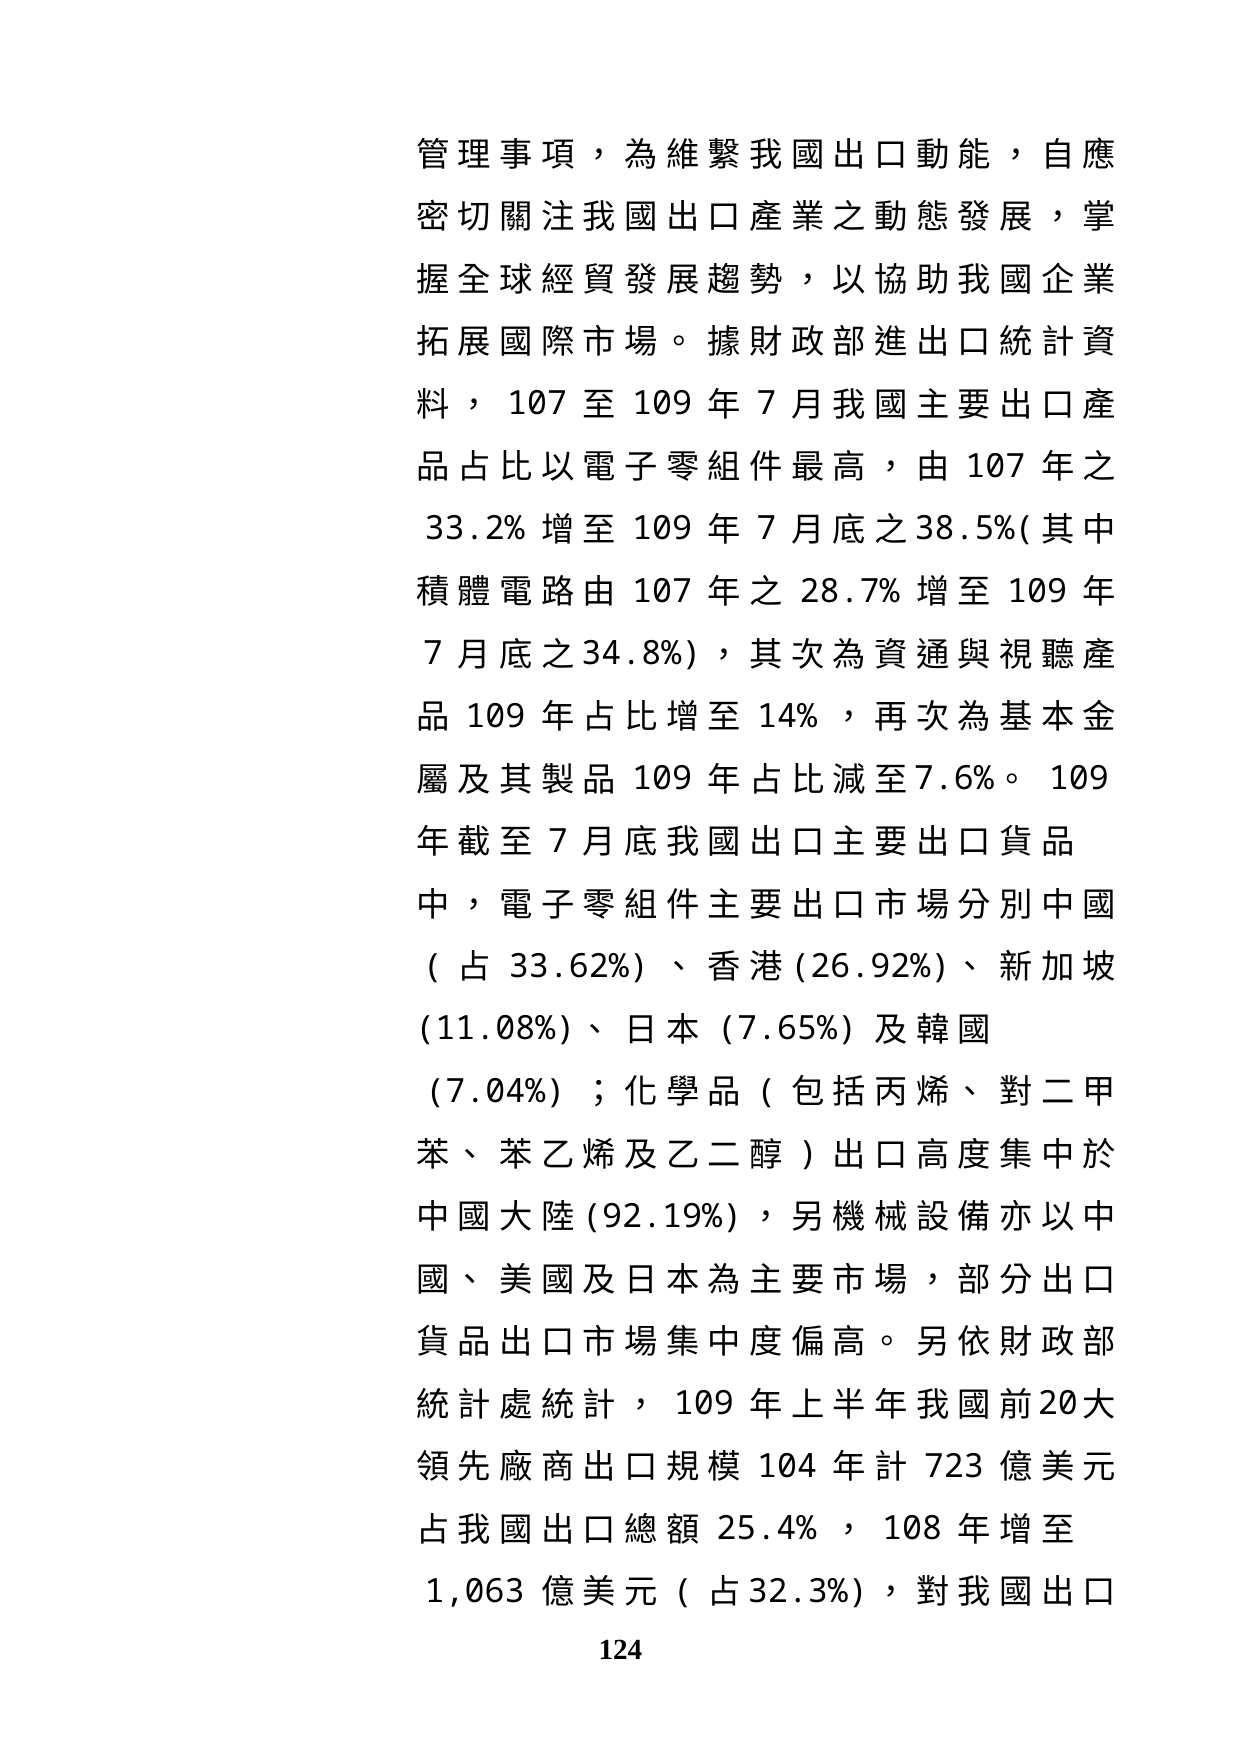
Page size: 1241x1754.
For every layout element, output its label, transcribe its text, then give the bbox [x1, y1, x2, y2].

list 管理事項，為維繫我國出口動能，自應密切關注我國出口產業之動態發展，掌握全球經貿發展趨勢，以協助我國企業拓展國際市場。據財政部進出口統計資料，107至109年7月我國主要出口產品占比以電子零組件最高，由107年之33.2%增至109年7月底之38.5%(其中積體電路由107年之28.7%增至109年7月底之34.8%)，其次為資通與視聽產品109年占比增至14%，再次為基本金屬及其製品109年占比減至7.6%。109年截至7月底我國出口主要出口貨品中，電子零組件主要出口市場分別中國(占33.62%)、香港(26.92%)、新加坡(11.08%)、日本(7.65%)及韓國(7.04%)；化學品(包括丙烯、對二甲苯、苯乙烯及乙二醇)出口高度集中於中國大陸(92.19%)，另機械設備亦以中國、美國及日本為主要市場，部分出口貨品出口市場集中度偏高。另依財政部統計處統計，109年上半年我國前20大領先廠商出口規模104年計723億美元占我國出口總額25.4%，108年增至1,063億美元(占32.3%)，對我國出口 [290, 110, 1120, 1610]
